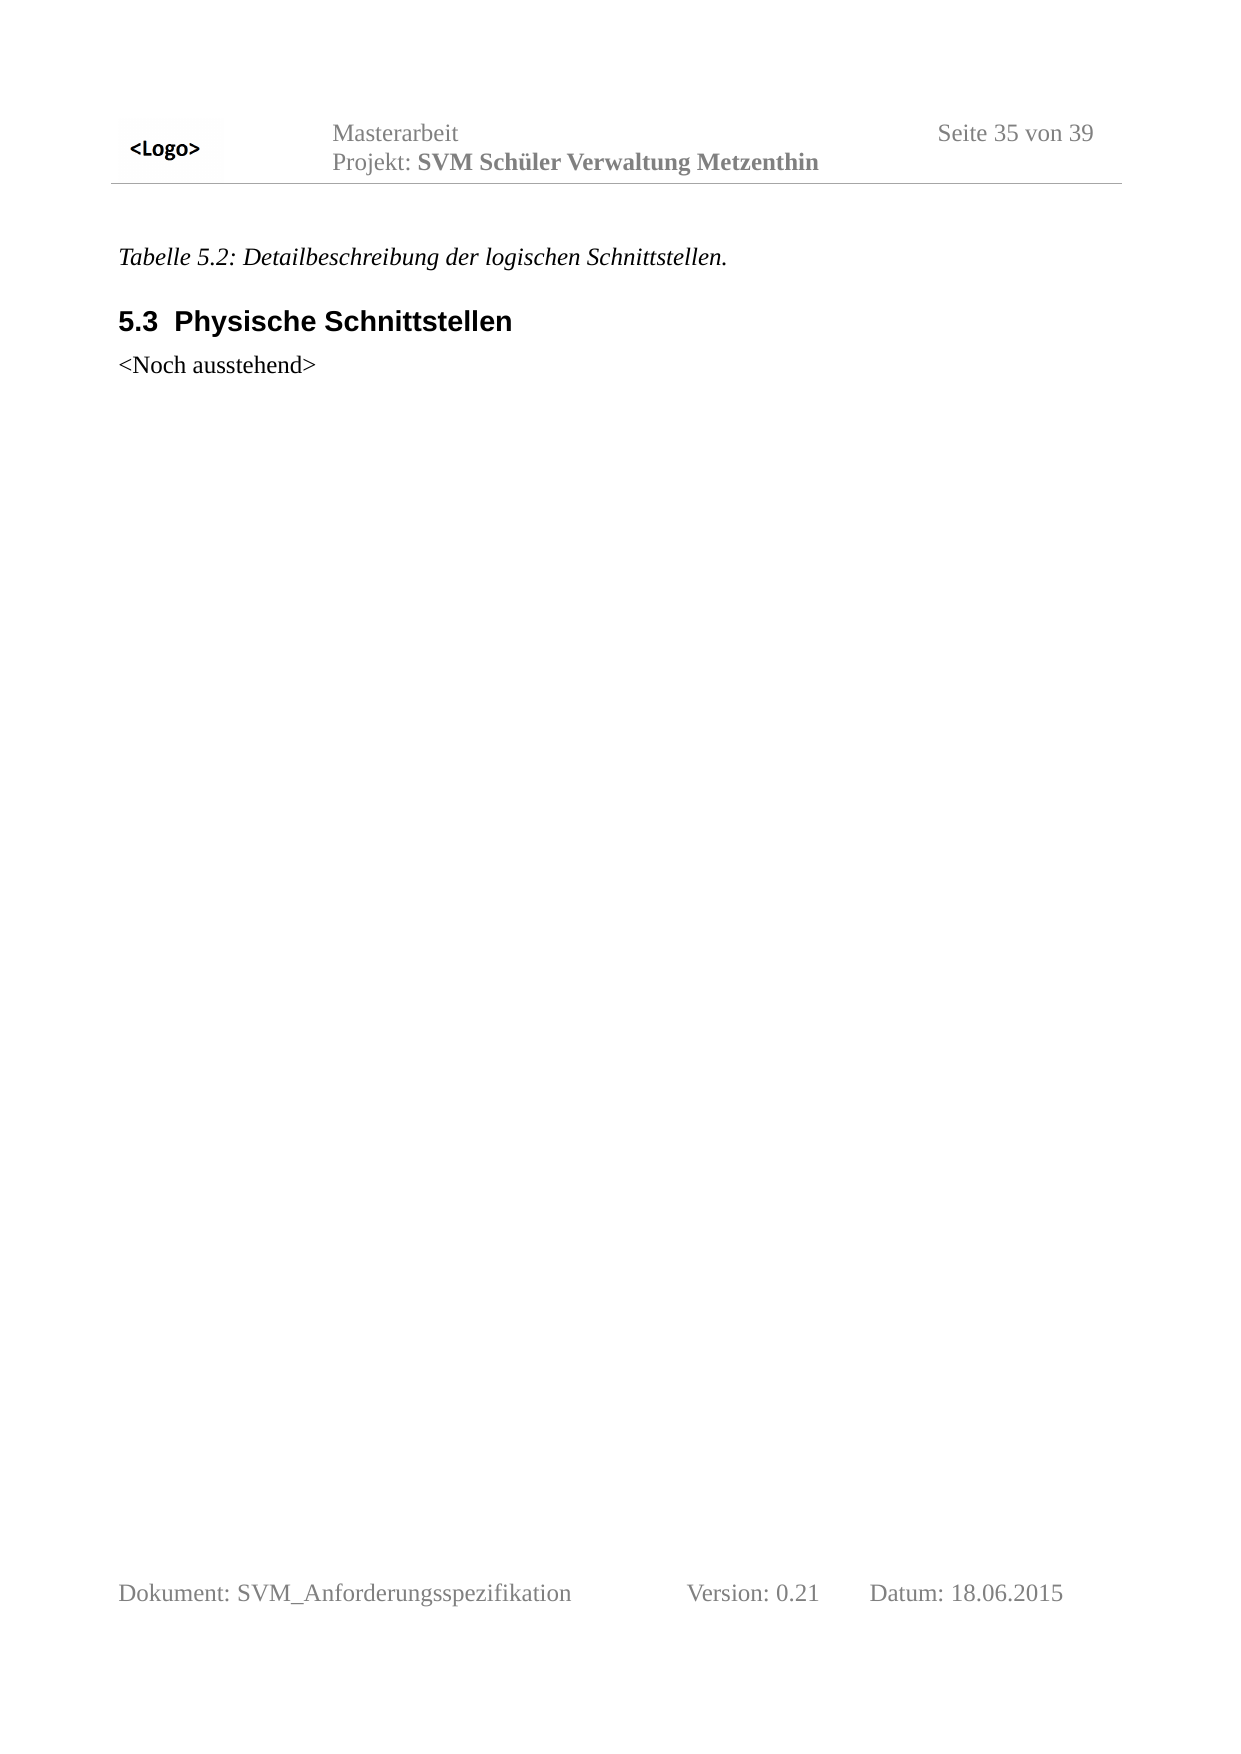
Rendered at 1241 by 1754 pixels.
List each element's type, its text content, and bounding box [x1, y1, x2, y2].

picture [118, 118, 224, 183]
text Tabelle 5.2: Detailbeschreibung der logischen Schnittstellen. [118, 242, 1122, 271]
subtitle Physische Schnittstellen [118, 304, 1122, 338]
text <Noch ausstehend> [118, 350, 1122, 379]
